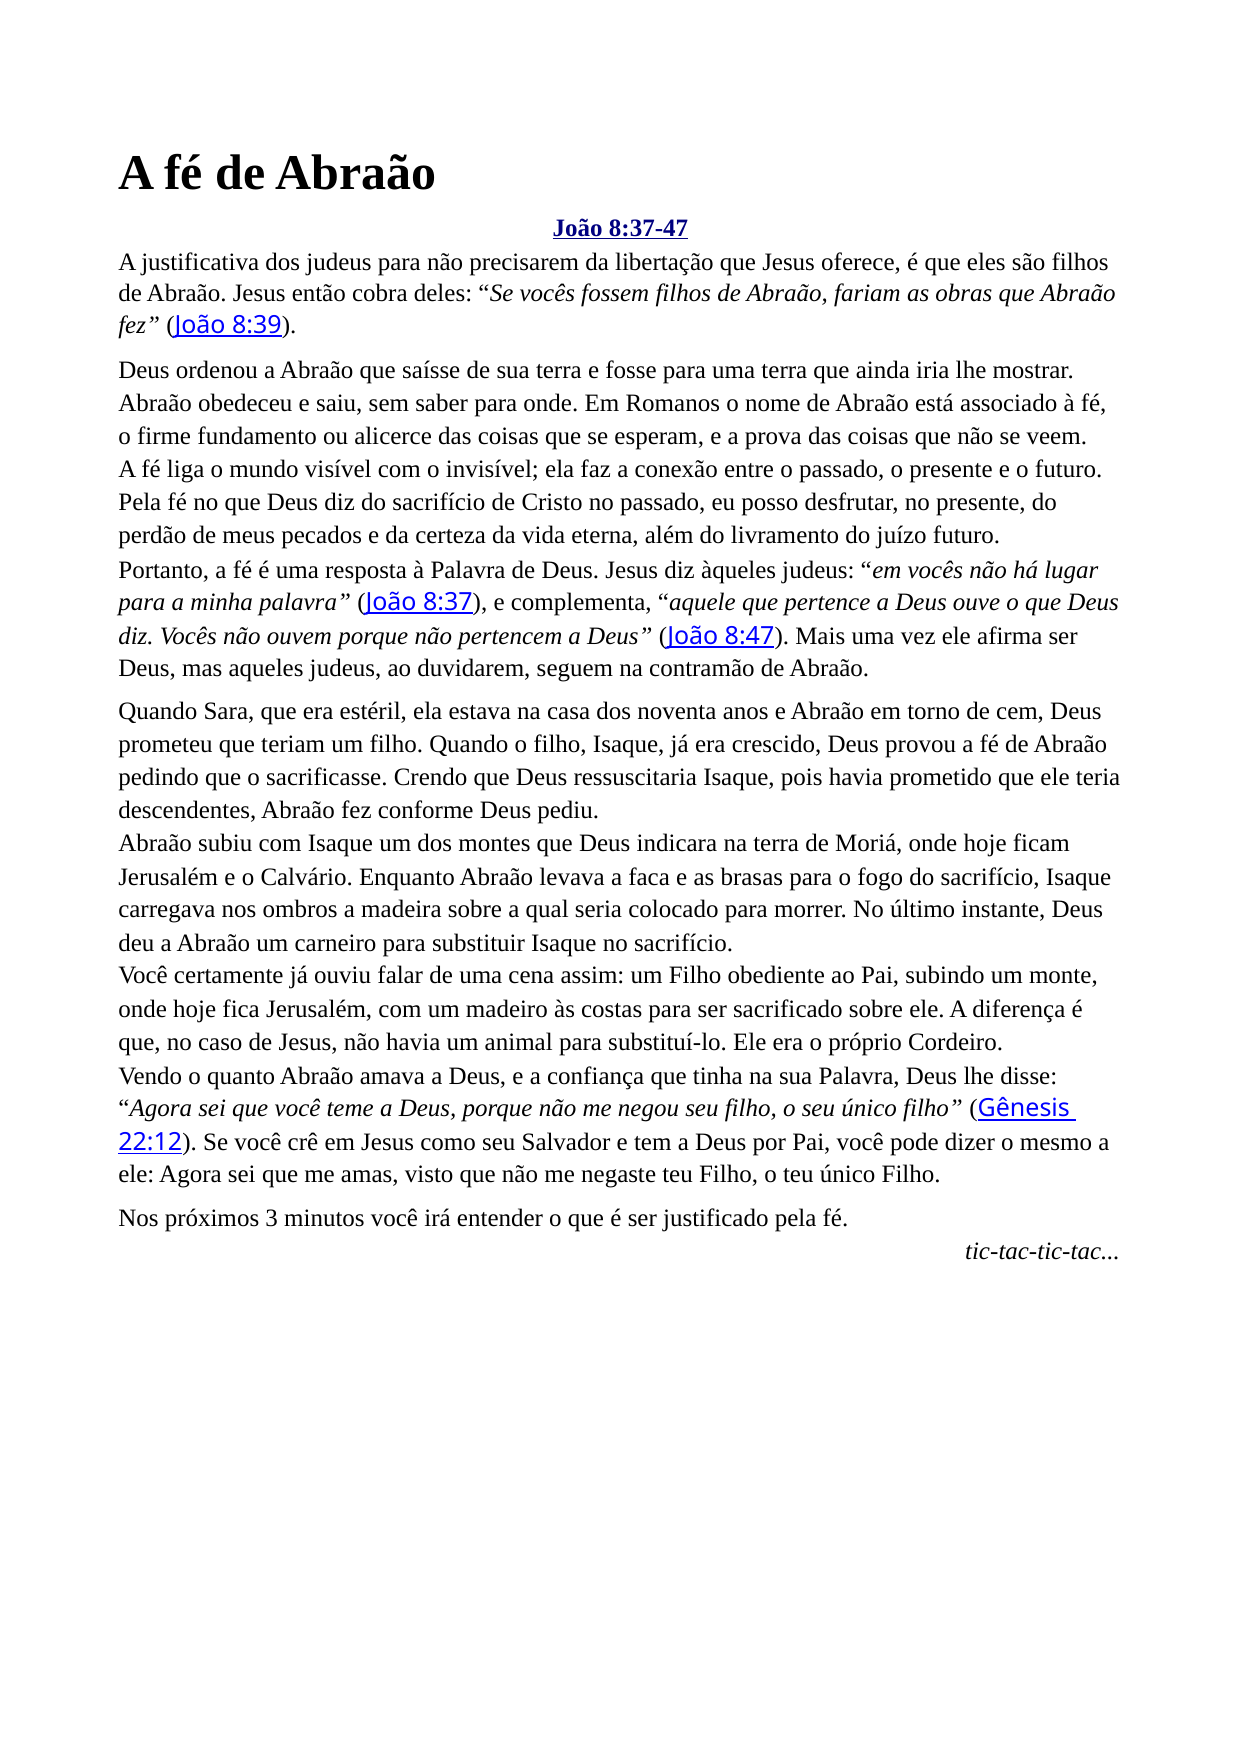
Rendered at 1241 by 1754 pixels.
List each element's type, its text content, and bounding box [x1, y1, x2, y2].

text A fé liga o mundo visível com o invisível; ela faz a conexão entre o passado, o presente e o futuro. Pela fé no que Deus diz do sacrifício de Cristo no passado, eu posso desfrutar, no presente, do perdão de meus pecados e da certeza da vida eterna, além do livramento do juízo futuro. [118, 454, 1122, 549]
text Vendo o quanto Abraão amava a Deus, e a confiança que tinha na sua Palavra, Deus lhe disse: “Agora sei que você teme a Deus, porque não me negou seu filho, o seu único filho” (Gênesis 22:12). Se você crê em Jesus como seu Salvador e tem a Deus por Pai, você pode dizer o mesmo a ele: Agora sei que me amas, visto que não me negaste teu Filho, o teu único Filho. [118, 1060, 1122, 1188]
text João 8:37-47 [118, 213, 1122, 242]
subtitle A fé de Abraão [118, 143, 1122, 201]
text Você certamente já ouviu falar de uma cena assim: um Filho obediente ao Pai, subindo um monte, onde hoje fica Jerusalém, com um madeiro às costas para ser sacrificado sobre ele. A diferença é que, no caso de Jesus, não havia um animal para substituí-lo. Ele era o próprio Cordeiro. [118, 961, 1122, 1055]
text tic-tac-tic-tac... [118, 1236, 1122, 1264]
text Deus ordenou a Abraão que saísse de sua terra e fosse para uma terra que ainda iria lhe mostrar. Abraão obedeceu e saiu, sem saber para onde. Em Romanos o nome de Abraão está associado à fé, o firme fundamento ou alicerce das coisas que se esperam, e a prova das coisas que não se veem. [118, 355, 1122, 450]
text A justificativa dos judeus para não precisarem da libertação que Jesus oferece, é que eles são filhos de Abraão. Jesus então cobra deles: “Se vocês fossem filhos de Abraão, fariam as obras que Abraão fez” (João 8:39). [118, 246, 1122, 340]
text Portanto, a fé é uma resposta à Palavra de Deus. Jesus diz àqueles judeus: “em vocês não há lugar para a minha palavra” (João 8:37), e complementa, “aquele que pertence a Deus ouve o que Deus diz. Vocês não ouvem porque não pertencem a Deus” (João 8:47). Mais uma vez ele afirma ser Deus, mas aqueles judeus, ao duvidarem, seguem na contramão de Abraão. [118, 553, 1122, 682]
text Abraão subiu com Isaque um dos montes que Deus indicara na terra de Moriá, onde hoje ficam Jerusalém e o Calvário. Enquanto Abraão levava a faca e as brasas para o fogo do sacrifício, Isaque carregava nos ombros a madeira sobre a qual seria colocado para morrer. No último instante, Deus deu a Abraão um carneiro para substituir Isaque no sacrifício. [118, 828, 1122, 956]
text Nos próximos 3 minutos você irá entender o que é ser justificado pela fé. [118, 1203, 1122, 1232]
text Quando Sara, que era estéril, ela estava na casa dos noventa anos e Abraão em torno de cem, Deus prometeu que teriam um filho. Quando o filho, Isaque, já era crescido, Deus provou a fé de Abraão pedindo que o sacrificasse. Crendo que Deus ressuscitaria Isaque, pois havia prometido que ele teria descendentes, Abraão fez conforme Deus pediu. [118, 696, 1122, 824]
